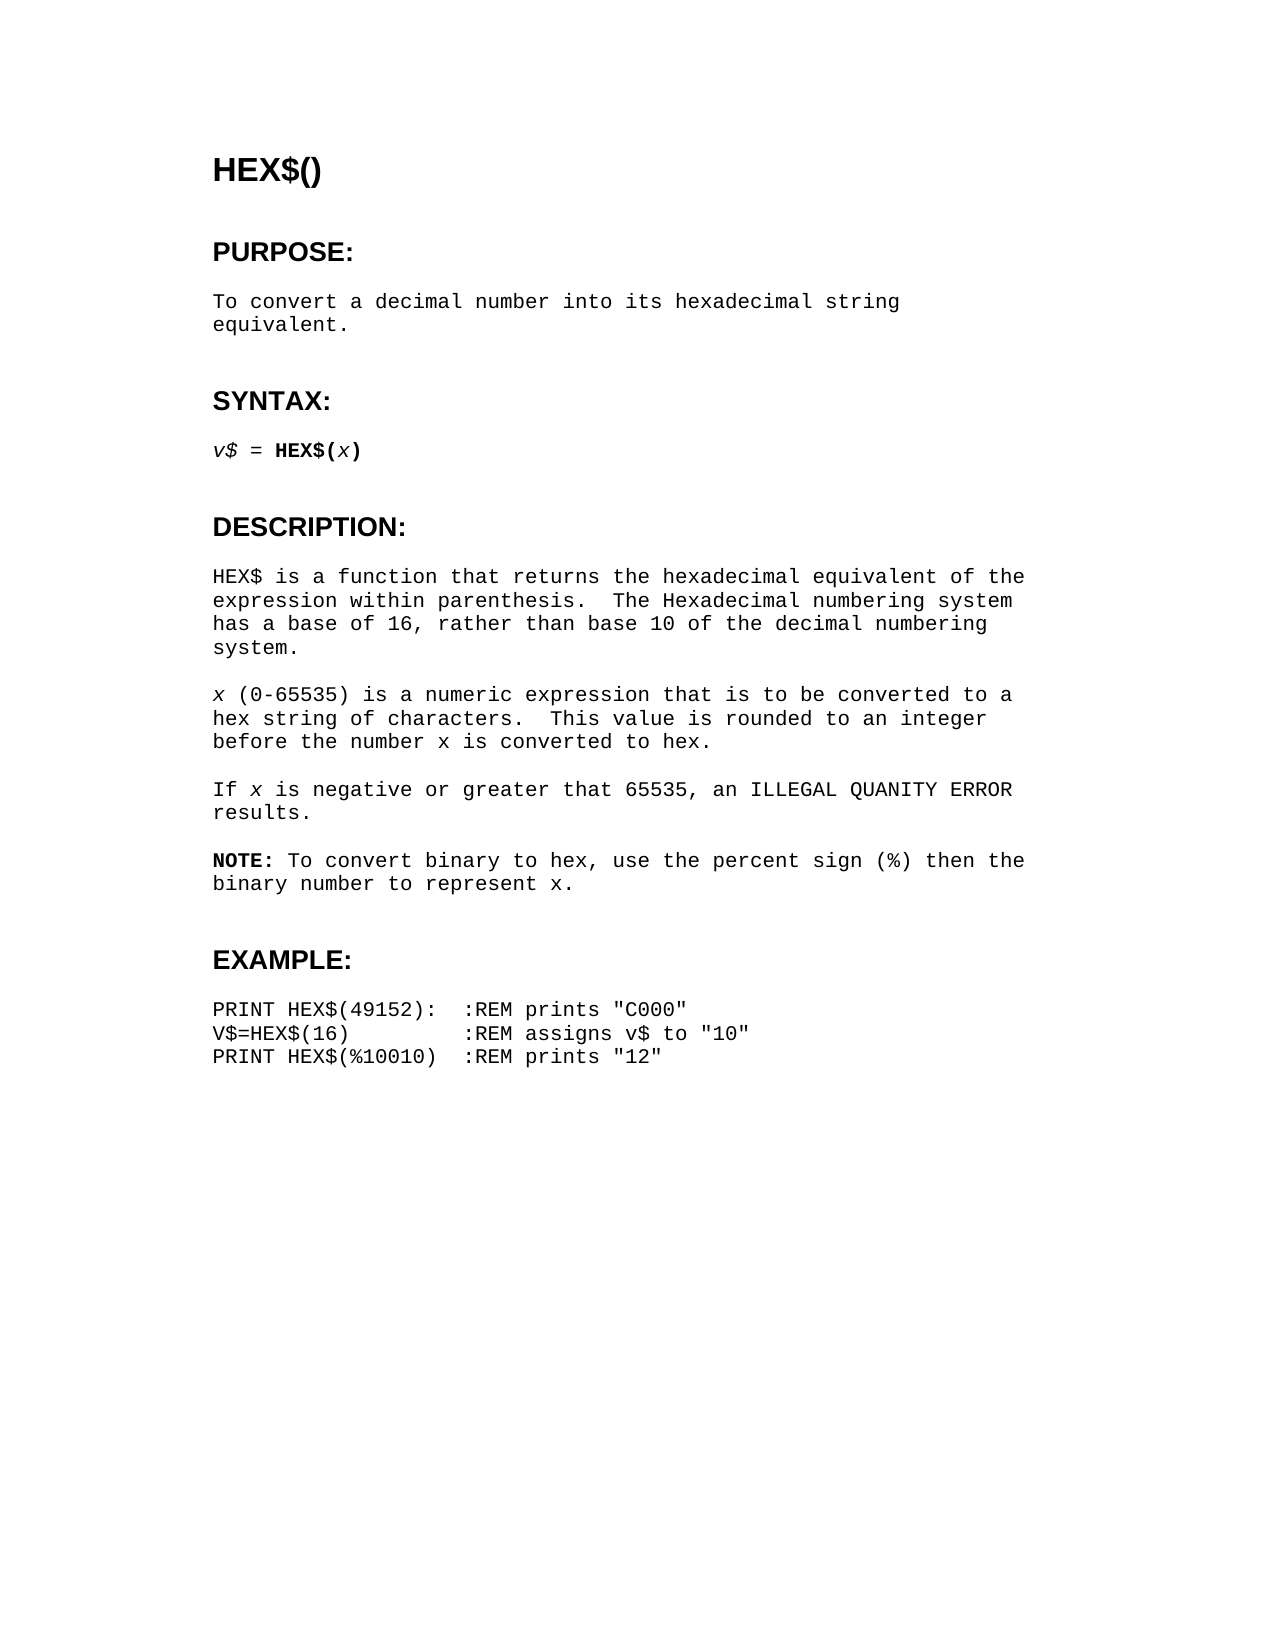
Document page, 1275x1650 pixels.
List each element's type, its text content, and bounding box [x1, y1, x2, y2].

text PURPOSE: [212, 236, 1031, 267]
text HEX$ is a function that returns the hexadecimal equivalent of the expression within parenthesis. The Hexadecimal numbering system has a base of 16, rather than base 10 of the decimal numbering system. [212, 566, 1031, 661]
text SYNTAX: [212, 385, 1031, 416]
text v$ = HEX$(x) [212, 440, 1031, 464]
text HEX$() [212, 150, 1031, 188]
text To convert a decimal number into its hexadecimal string equivalent. [212, 291, 1031, 338]
text x (0-65535) is a numeric expression that is to be converted to a hex string of characters. This value is rounded to an integer before the number x is converted to hex. [212, 684, 1031, 755]
text PRINT HEX$(49152): :REM prints "C000" [212, 999, 1031, 1023]
text PRINT HEX$(%10010) :REM prints "12" [212, 1046, 1031, 1070]
text DESCRIPTION: [212, 511, 1031, 542]
text NOTE: To convert binary to hex, use the percent sign (%) then the binary number to represent x. [212, 850, 1031, 897]
text If x is negative or greater that 65535, an ILLEGAL QUANITY ERROR results. [212, 779, 1031, 826]
text V$=HEX$(16) :REM assigns v$ to "10" [212, 1023, 1031, 1046]
text EXAMPLE: [212, 944, 1031, 976]
